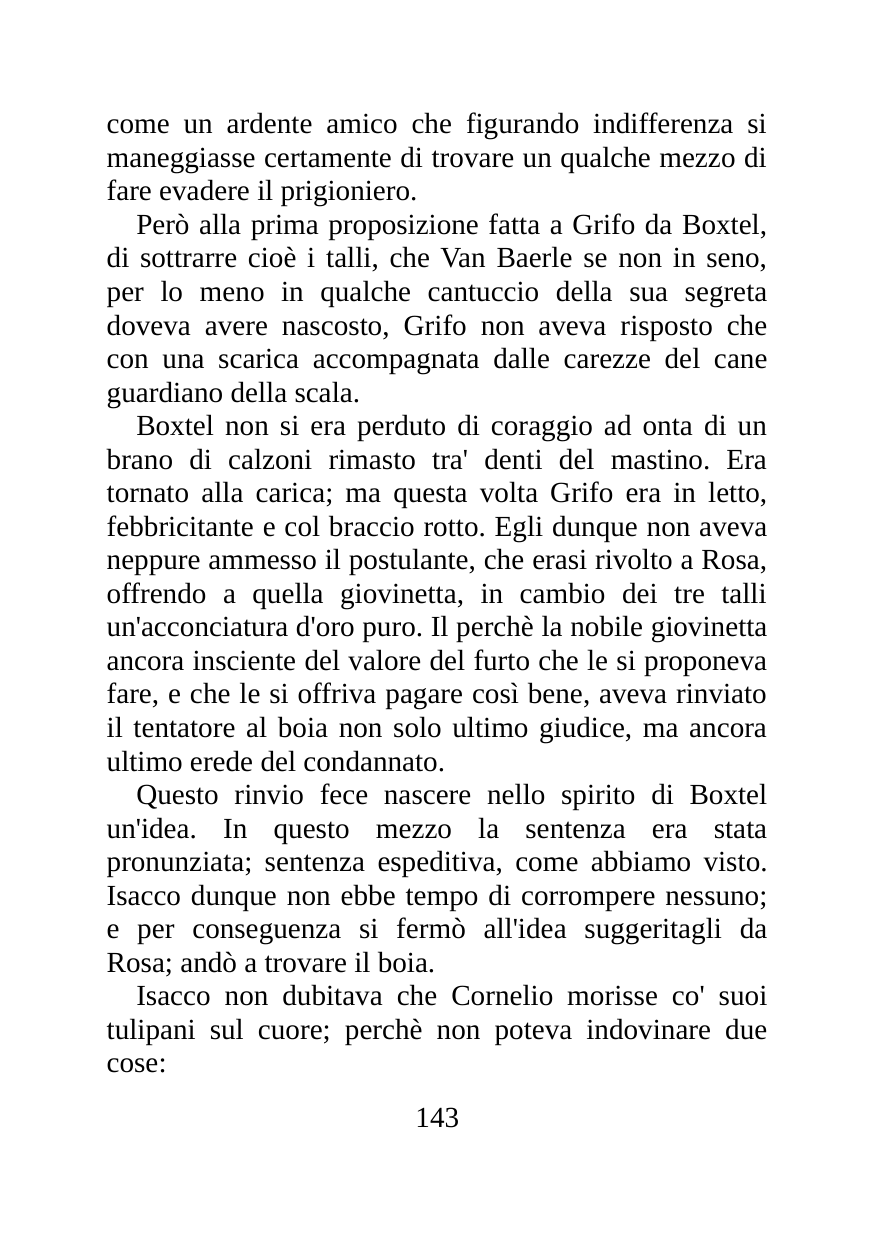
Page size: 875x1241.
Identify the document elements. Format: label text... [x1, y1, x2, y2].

text Boxtel non si era perduto di coraggio ad onta di un brano di calzoni rimasto tra' denti del mastino. Era tornato alla carica; ma questa volta Grifo era in letto, febbricitante e col braccio rotto. Egli dunque non aveva neppure ammesso il postulante, che erasi rivolto a Rosa, offrendo a quella giovinetta, in cambio dei tre talli un'acconciatura d'oro puro. Il perchè la nobile giovinetta ancora insciente del valore del furto che le si proponeva fare, e che le si offriva pagare così bene, aveva rinviato il tentatore al boia non solo ultimo giudice, ma ancora ultimo erede del condannato. [106, 408, 768, 777]
text Isacco non dubitava che Cornelio morisse co' suoi tulipani sul cuore; perchè non poteva indovinare due cose: [106, 978, 768, 1079]
text Questo rinvio fece nascere nello spirito di Boxtel un'idea. In questo mezzo la sentenza era stata pronunziata; sentenza espeditiva, come abbiamo visto. Isacco dunque non ebbe tempo di corrompere nessuno; e per conseguenza si fermò all'idea suggeritagli da Rosa; andò a trovare il boia. [106, 777, 768, 978]
text come un ardente amico che figurando indifferenza si maneggiasse certamente di trovare un qualche mezzo di fare evadere il prigioniero. [106, 106, 768, 207]
text Però alla prima proposizione fatta a Grifo da Boxtel, di sottrarre cioè i talli, che Van Baerle se non in seno, per lo meno in qualche cantuccio della sua segreta doveva avere nascosto, Grifo non aveva risposto che con una scarica accompagnata dalle carezze del cane guardiano della scala. [106, 207, 768, 408]
